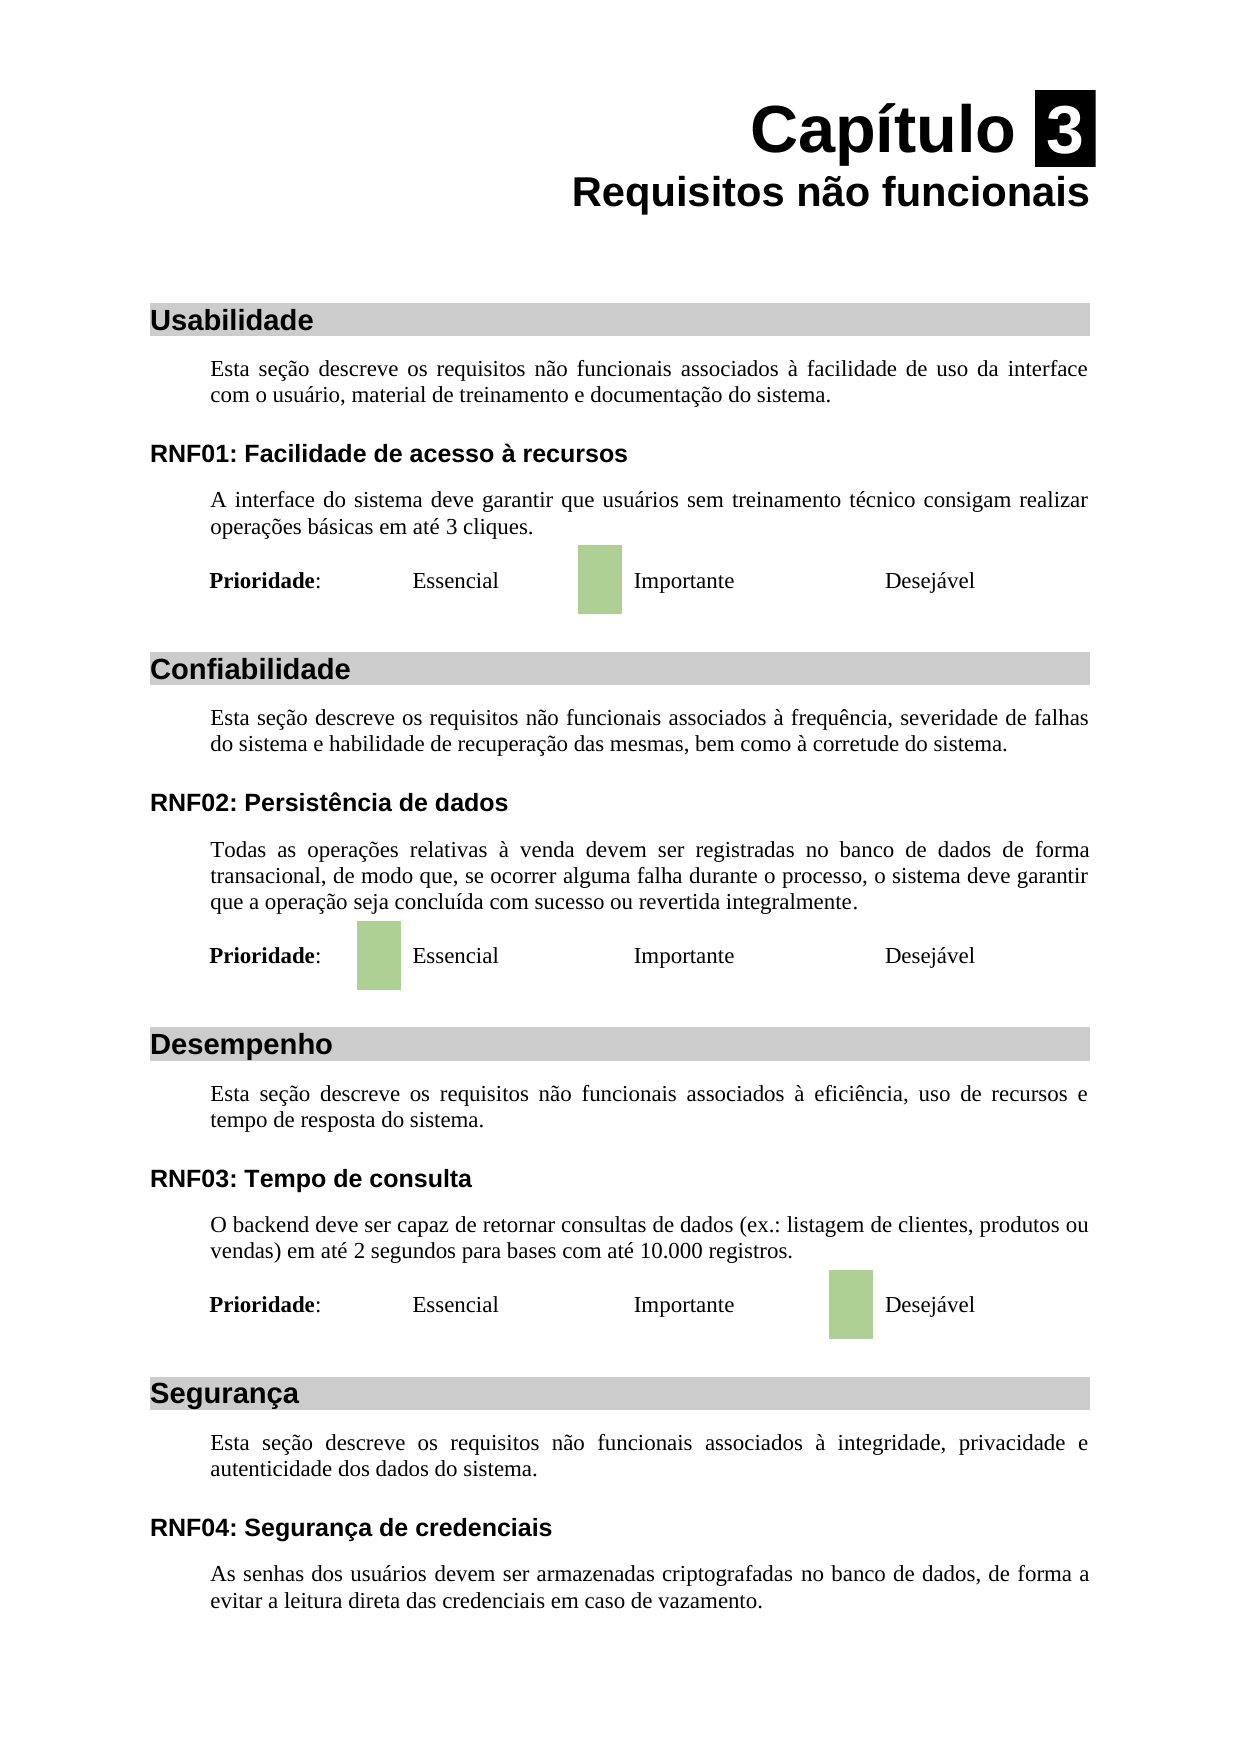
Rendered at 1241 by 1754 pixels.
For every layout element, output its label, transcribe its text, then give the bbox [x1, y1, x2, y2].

subtitle Confiabilidade [150, 652, 1090, 685]
text Esta seção descreve os requisitos não funcionais associados à frequência, severidade de falhas do sistema e habilidade de recuperação das mesmas, bem como à corretude do sistema. [210, 704, 1090, 757]
text RNF01: Facilidade de acesso à recursos [150, 439, 1090, 468]
table_header [357, 1270, 401, 1339]
table_header Importante [623, 921, 829, 990]
table_header [829, 921, 873, 990]
table_header [578, 921, 622, 990]
text Esta seção descreve os requisitos não funcionais associados à facilidade de uso da interface com o usuário, material de treinamento e documentação do sistema. [210, 355, 1090, 408]
table_header [578, 545, 622, 614]
text Capítulo [150, 90, 1035, 167]
text Esta seção descreve os requisitos não funcionais associados à integridade, privacidade e autenticidade dos dados do sistema. [210, 1429, 1090, 1482]
text RNF04: Segurança de credenciais [150, 1513, 1090, 1542]
table_header [829, 545, 873, 614]
text RNF02: Persistência de dados [150, 788, 1090, 817]
table_header Prioridade: [194, 921, 357, 990]
table_header Prioridade: [194, 545, 357, 614]
table_header Essencial [401, 545, 578, 614]
table_header [578, 1270, 622, 1339]
table_header [829, 1270, 873, 1339]
subtitle Usabilidade [150, 303, 1090, 336]
text Esta seção descreve os requisitos não funcionais associados à eficiência, uso de recursos e tempo de resposta do sistema. [210, 1080, 1090, 1132]
text As senhas dos usuários devem ser armazenadas criptografadas no banco de dados, de forma a evitar a leitura direta das credenciais em caso de vazamento. [210, 1560, 1090, 1613]
table_header Importante [623, 1270, 829, 1339]
subtitle Requisitos não funcionais [150, 167, 1090, 215]
table_header Desejável [874, 1270, 1017, 1339]
text RNF03: Tempo de consulta [150, 1164, 1090, 1192]
text O backend deve ser capaz de retornar consultas de dados (ex.: listagem de clientes, produtos ou vendas) em até 2 segundos para bases com até 10.000 registros. [210, 1211, 1090, 1264]
table_header [357, 921, 401, 990]
subtitle Desempenho [150, 1027, 1090, 1061]
text Todas as operações relativas à venda devem ser registradas no banco de dados de forma transacional, de modo que, se ocorrer alguma falha durante o processo, o sistema deve garantir que a operação seja concluída com sucesso ou revertida integralmente. [210, 836, 1090, 915]
text A interface do sistema deve garantir que usuários sem treinamento técnico consigam realizar operações básicas em até 3 cliques. [210, 486, 1090, 539]
table_header Prioridade: [194, 1270, 357, 1339]
table_header Essencial [401, 921, 578, 990]
table_header Importante [623, 545, 829, 614]
subtitle Segurança [150, 1377, 1090, 1410]
table_header Desejável [874, 545, 1017, 614]
table_header Desejável [874, 921, 1017, 990]
table_header [357, 545, 401, 614]
table_header Essencial [401, 1270, 578, 1339]
